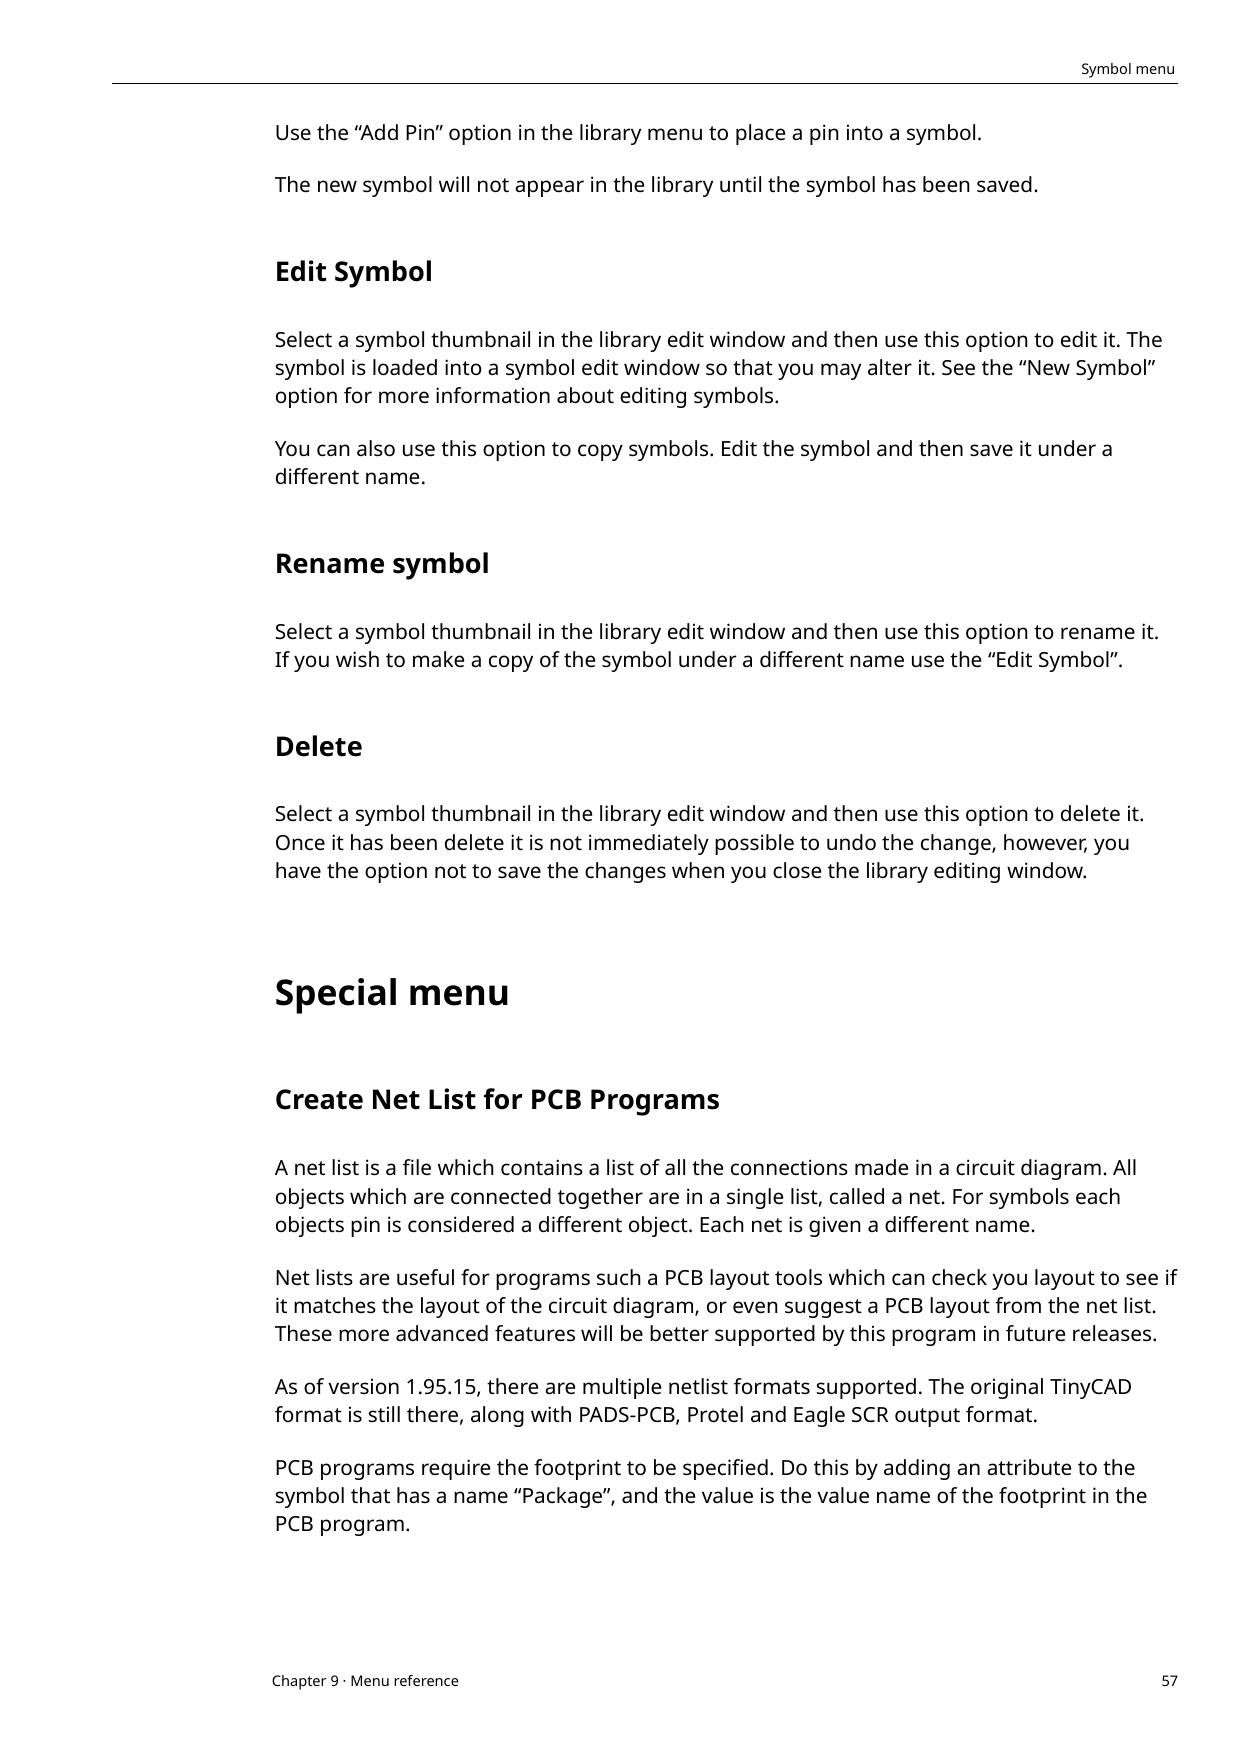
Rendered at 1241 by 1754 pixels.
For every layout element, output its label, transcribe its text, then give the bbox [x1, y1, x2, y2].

text The new symbol will not appear in the library until the symbol has been saved. [274, 171, 1178, 199]
text A net list is a file which contains a list of all the connections made in a circuit diagram. All objects which are connected together are in a single list, called a net. For symbols each objects pin is considered a different object. Each net is given a different name. [274, 1153, 1178, 1239]
subtitle Edit Symbol [274, 252, 1178, 289]
text Net lists are useful for programs such a PCB layout tools which can check you layout to see if it matches the layout of the circuit diagram, or even suggest a PCB layout from the net list. These more advanced features will be better supported by this program in future releases. [274, 1263, 1178, 1348]
text PCB programs require the footprint to be specified. Do this by adding an attribute to the symbol that has a name “Package”, and the value is the value name of the footprint in the PCB program. [274, 1453, 1178, 1538]
text Use the “Add Pin” option in the library menu to place a pin into a symbol. [274, 118, 1178, 147]
text Select a symbol thumbnail in the library edit window and then use this option to rename it. If you wish to make a copy of the symbol under a different name use the “Edit Symbol”. [274, 617, 1178, 674]
subtitle Rename symbol [274, 544, 1178, 581]
subtitle Create Net List for PCB Programs [274, 1081, 1178, 1118]
subtitle Delete [274, 727, 1178, 764]
text You can also use this option to copy symbols. Edit the symbol and then save it under a different name. [274, 434, 1178, 491]
subtitle Special menu [274, 968, 1178, 1016]
text Select a symbol thumbnail in the library edit window and then use this option to edit it. The symbol is loaded into a symbol edit window so that you may alter it. See the “New Symbol” option for more information about editing symbols. [274, 325, 1178, 410]
text Select a symbol thumbnail in the library edit window and then use this option to delete it. Once it has been delete it is not immediately possible to undo the change, however, you have the option not to save the changes when you close the library editing window. [274, 799, 1178, 885]
text As of version 1.95.15, there are multiple netlist formats supported. The original TinyCAD format is still there, along with PADS-PCB, Protel and Eagle SCR output format. [274, 1372, 1178, 1429]
